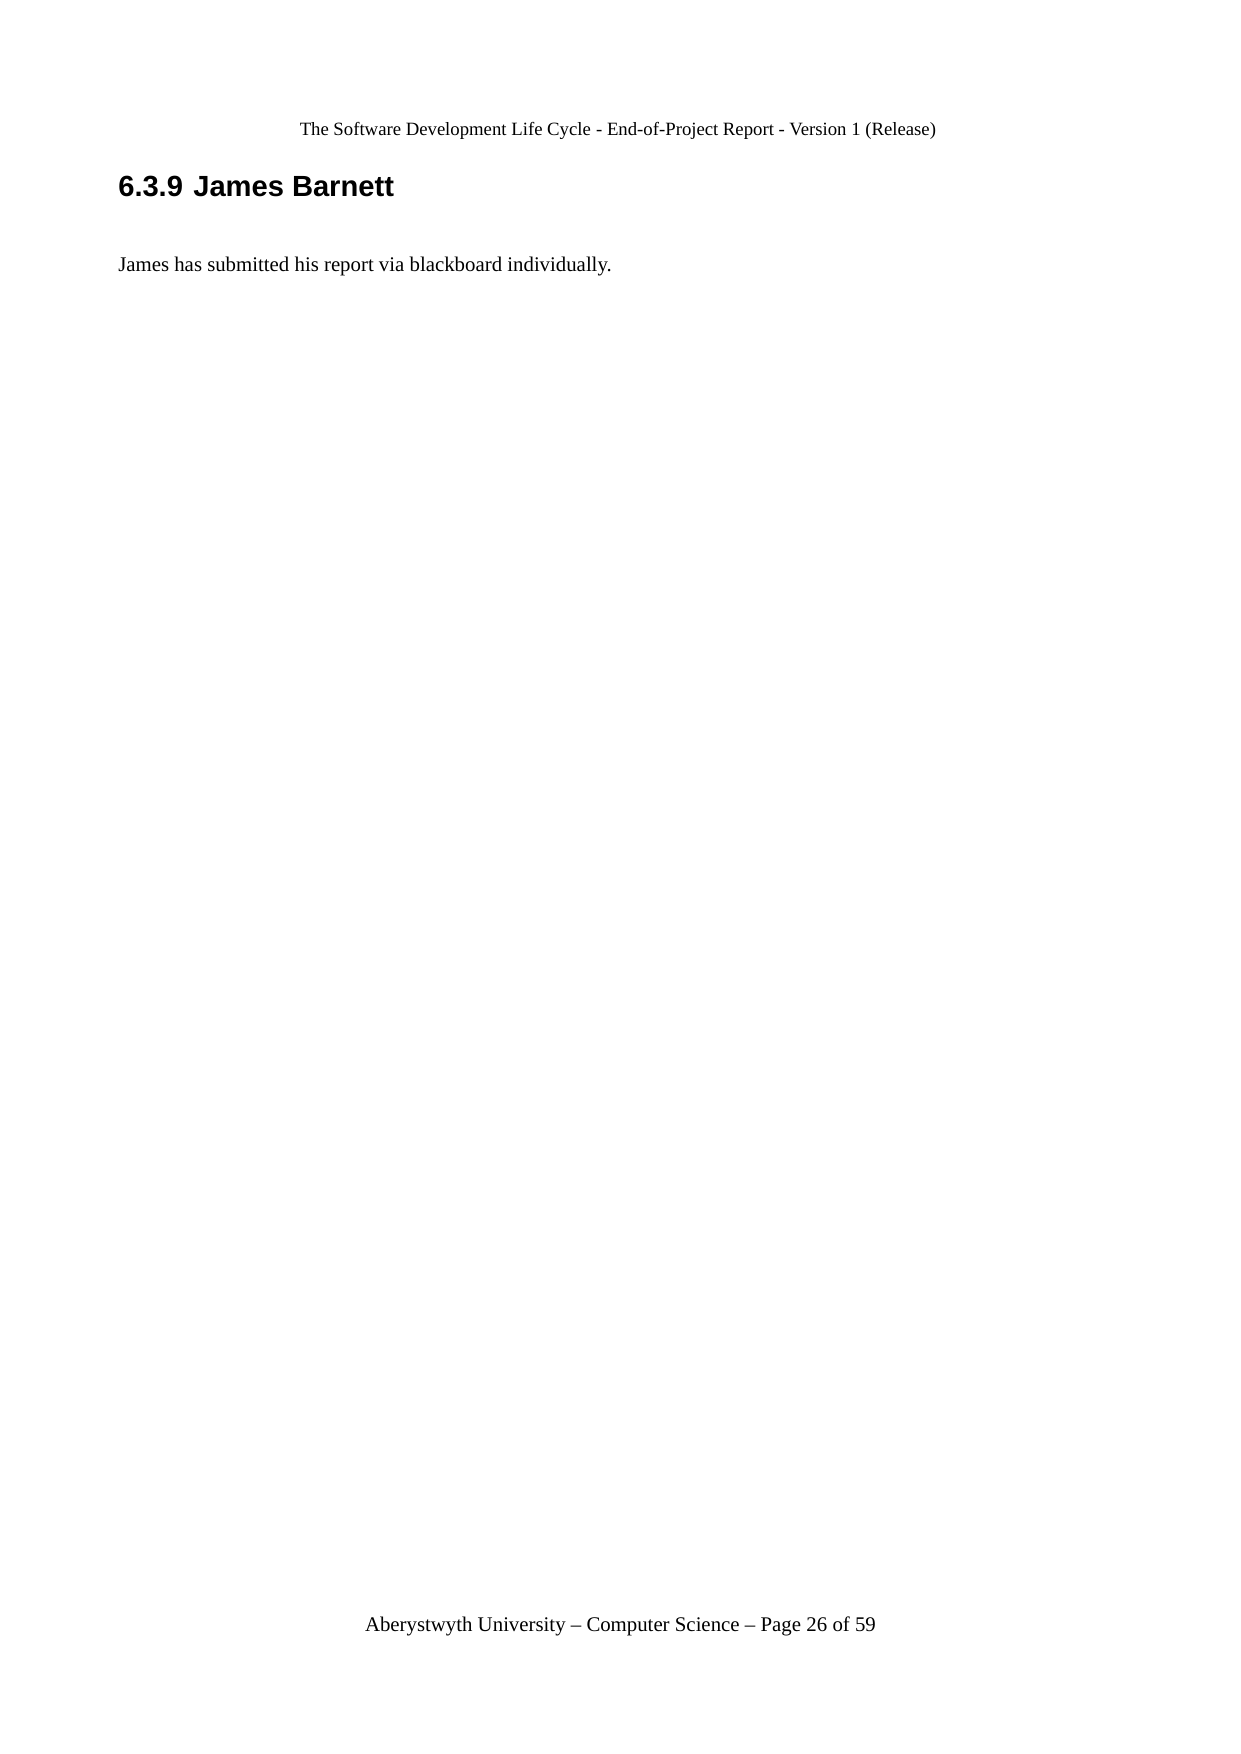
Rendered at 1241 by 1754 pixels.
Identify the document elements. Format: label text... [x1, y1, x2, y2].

text James has submitted his report via blackboard individually. [118, 252, 1122, 276]
subtitle James Barnett [118, 169, 1122, 203]
